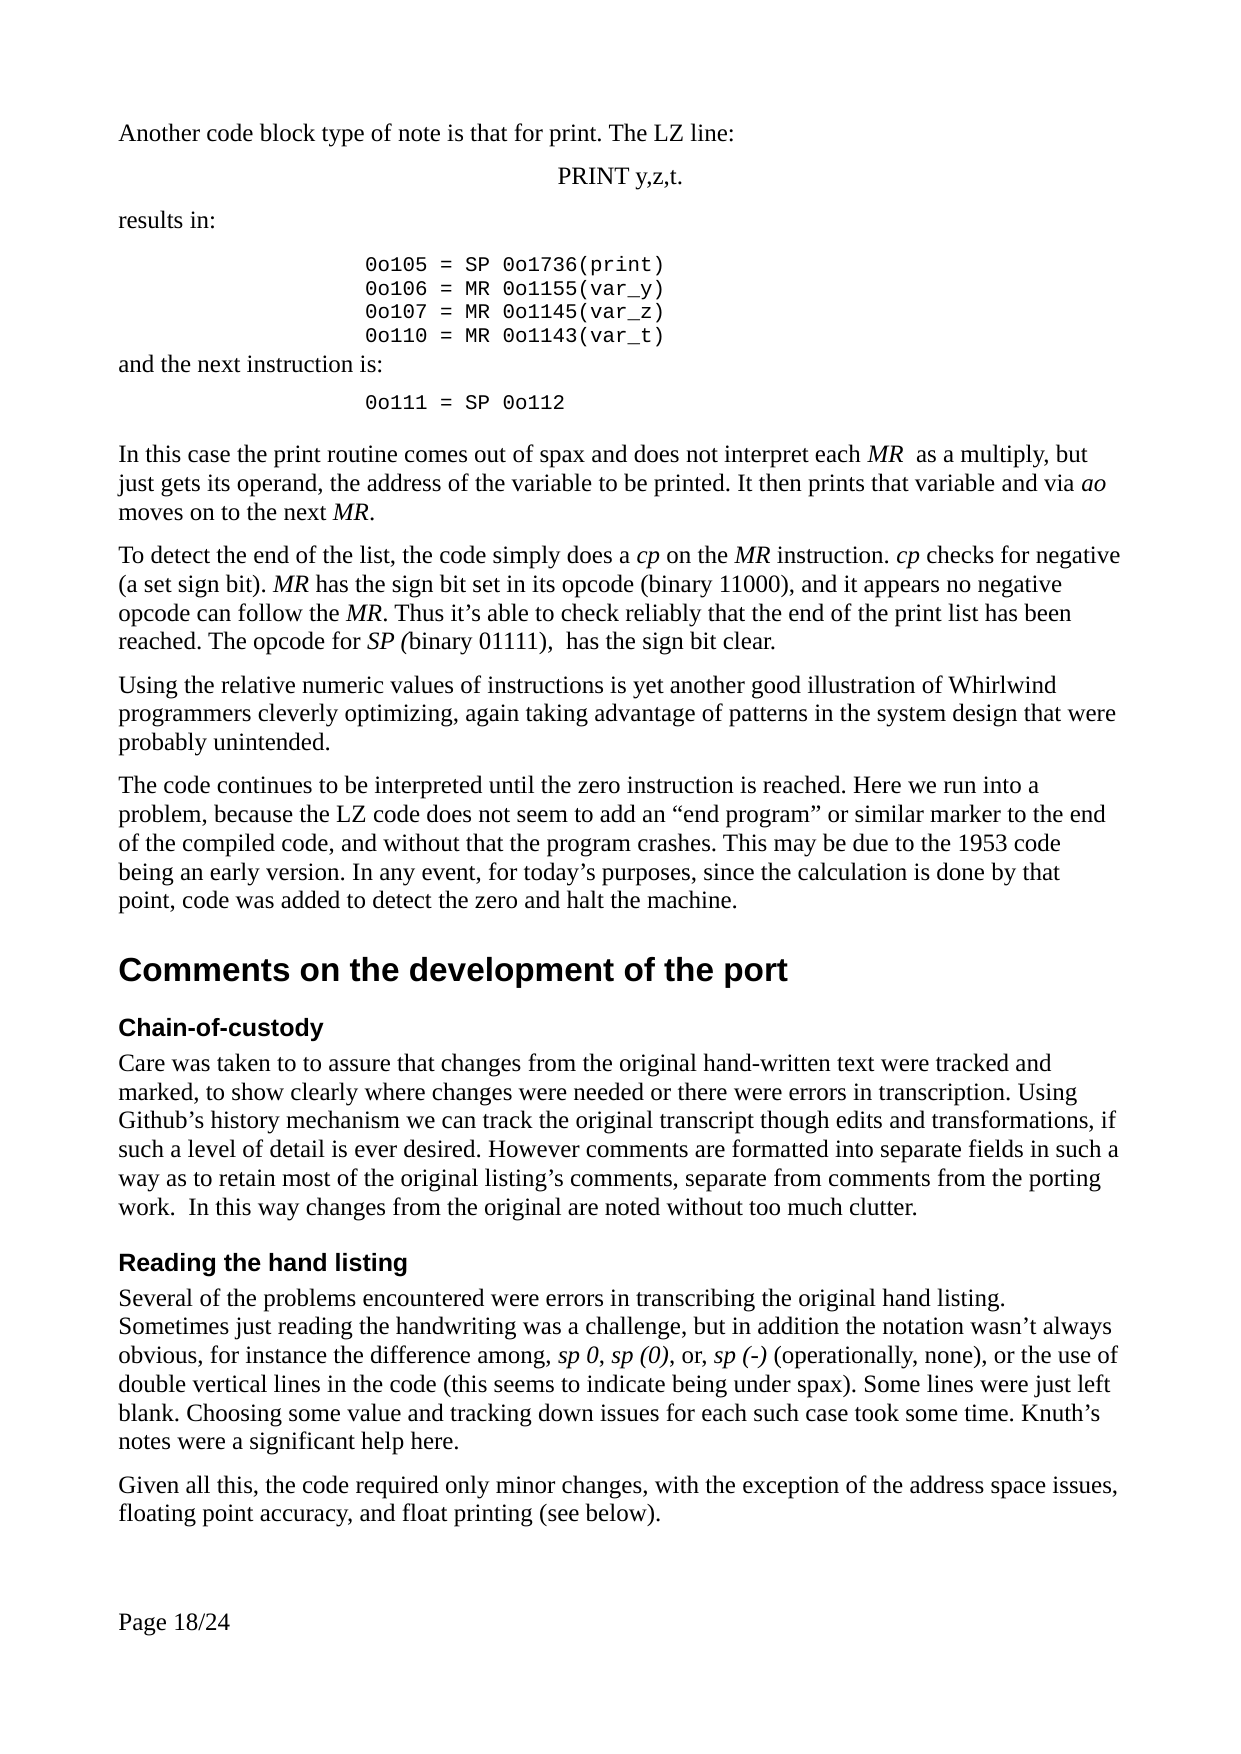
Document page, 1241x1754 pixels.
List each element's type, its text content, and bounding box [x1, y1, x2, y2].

text In this case the print routine comes out of spax and does not interpret each MR as a multiply, but just gets its operand, the address of the variable to be printed. It then prints that variable and via ao moves on to the next MR. [118, 439, 1122, 526]
subtitle Chain-of-custody [118, 1013, 1122, 1042]
text Another code block type of note is that for print. The LZ line: [118, 118, 1122, 147]
text The code continues to be interpreted until the zero instruction is reached. Here we run into a problem, because the LZ code does not seem to add an “end program” or similar marker to the end of the compiled code, and without that the program crashes. This may be due to the 1953 code being an early version. In any event, for today’s purposes, since the calculation is done by that point, code was added to detect the zero and halt the machine. [118, 771, 1122, 914]
text 0o107 = MR 0o1145(var_z) [340, 301, 1122, 325]
text Several of the problems encountered were errors in transcribing the original hand listing. Sometimes just reading the handwriting was a challenge, but in addition the notation wasn’t always obvious, for instance the difference among, sp 0, sp (0), or, sp (-) (operationally, none), or the use of double vertical lines in the code (this seems to indicate being under spax). Some lines were just left blank. Choosing some value and tracking down issues for each such case took some time. Knuth’s notes were a significant help here. [118, 1283, 1122, 1455]
subtitle Reading the hand listing [118, 1248, 1122, 1276]
text results in: [118, 205, 1122, 233]
subtitle Comments on the development of the port [118, 950, 1122, 988]
text 0o110 = MR 0o1143(var_t) [340, 325, 1122, 349]
text Using the relative numeric values of instructions is yet another good illustration of Whirlwind programmers cleverly optimizing, again taking advantage of patterns in the system design that were probably unintended. [118, 670, 1122, 756]
text Given all this, the code required only minor changes, with the exception of the address space issues, floating point accuracy, and float printing (see below). [118, 1470, 1122, 1527]
text and the next instruction is: [118, 349, 1122, 377]
text To detect the end of the list, the code simply does a cp on the MR instruction. cp checks for negative (a set sign bit). MR has the sign bit set in its opcode (binary 11000), and it appears no negative opcode can follow the MR. Thus it’s able to check reliably that the end of the print list has been reached. The opcode for SP (binary 01111), has the sign bit clear. [118, 540, 1122, 655]
text PRINT y,z,t. [118, 161, 1122, 190]
text 0o111 = SP 0o112 [340, 392, 1122, 416]
text 0o105 = SP 0o1736(print) [340, 248, 1122, 278]
text Care was taken to to assure that changes from the original hand-written text were tracked and marked, to show clearly where changes were needed or there were errors in transcription. Using Github’s history mechanism we can track the original transcript though edits and transformations, if such a level of detail is ever desired. However comments are formatted into separate fields in such a way as to retain most of the original listing’s comments, separate from comments from the porting work. In this way changes from the original are noted without too much clutter. [118, 1048, 1122, 1221]
text 0o106 = MR 0o1155(var_y) [340, 278, 1122, 301]
